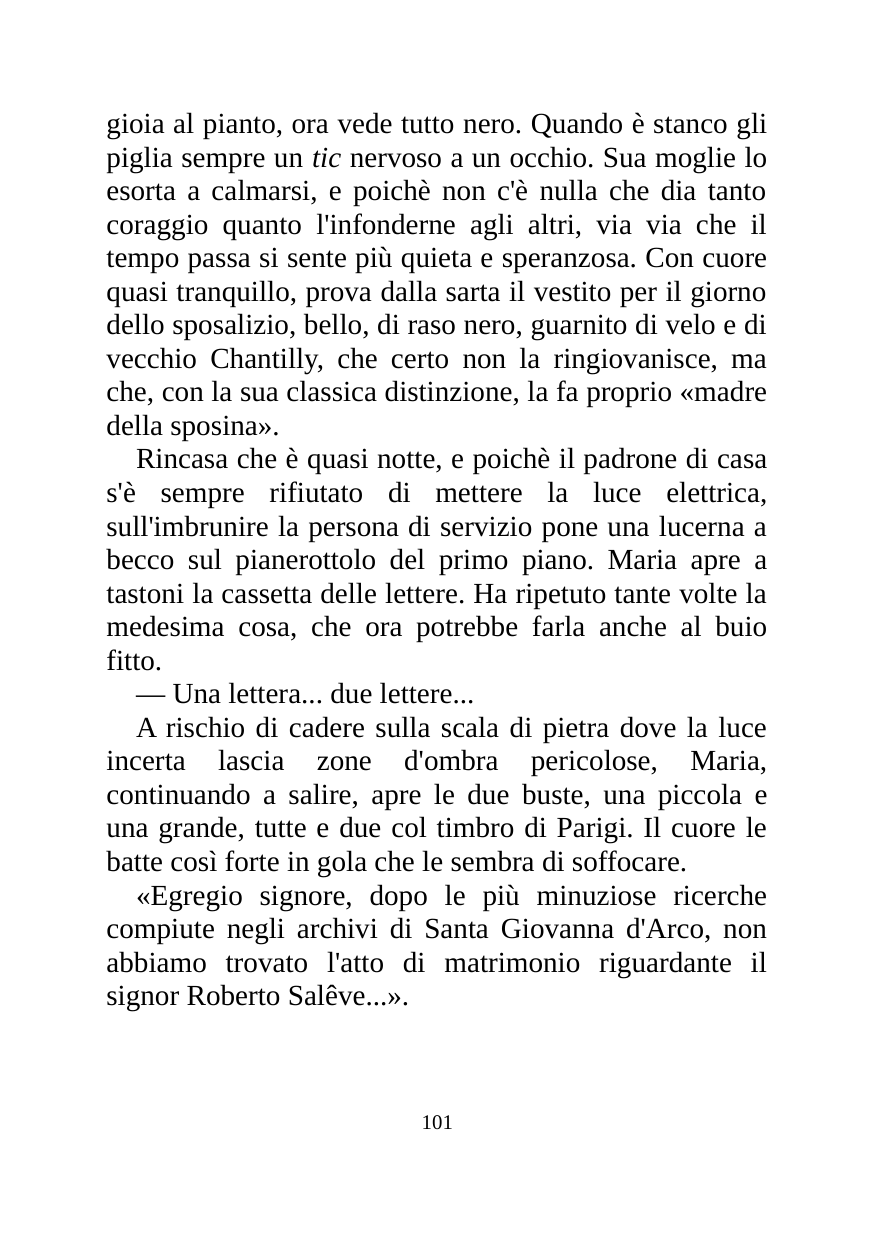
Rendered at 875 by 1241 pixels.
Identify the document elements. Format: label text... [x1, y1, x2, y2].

text Rincasa che è quasi notte, e poichè il padrone di casa s'è sempre rifiutato di mettere la luce elettrica, sull'imbrunire la persona di servizio pone una lucerna a becco sul pianerottolo del primo piano. Maria apre a tastoni la cassetta delle lettere. Ha ripetuto tante volte la medesima cosa, che ora potrebbe farla anche al buio fitto. [106, 442, 768, 676]
text A rischio di cadere sulla scala di pietra dove la luce incerta lascia zone d'ombra pericolose, Maria, continuando a salire, apre le due buste, una piccola e una grande, tutte e due col timbro di Parigi. Il cuore le batte così forte in gola che le sembra di soffocare. [106, 710, 768, 878]
text «Egregio signore, dopo le più minuziose ricerche compiute negli archivi di Santa Giovanna d'Arco, non abbiamo trovato l'atto di matrimonio riguardante il signor Roberto Salêve...». [106, 878, 768, 1012]
text gioia al pianto, ora vede tutto nero. Quando è stanco gli piglia sempre un tic nervoso a un occhio. Sua moglie lo esorta a calmarsi, e poichè non c'è nulla che dia tanto coraggio quanto l'infonderne agli altri, via via che il tempo passa si sente più quieta e speranzosa. Con cuore quasi tranquillo, prova dalla sarta il vestito per il giorno dello sposalizio, bello, di raso nero, guarnito di velo e di vecchio Chantilly, che certo non la ringiovanisce, ma che, con la sua classica distinzione, la fa proprio «madre della sposina». [106, 106, 768, 442]
text — Una lettera... due lettere... [106, 676, 768, 710]
